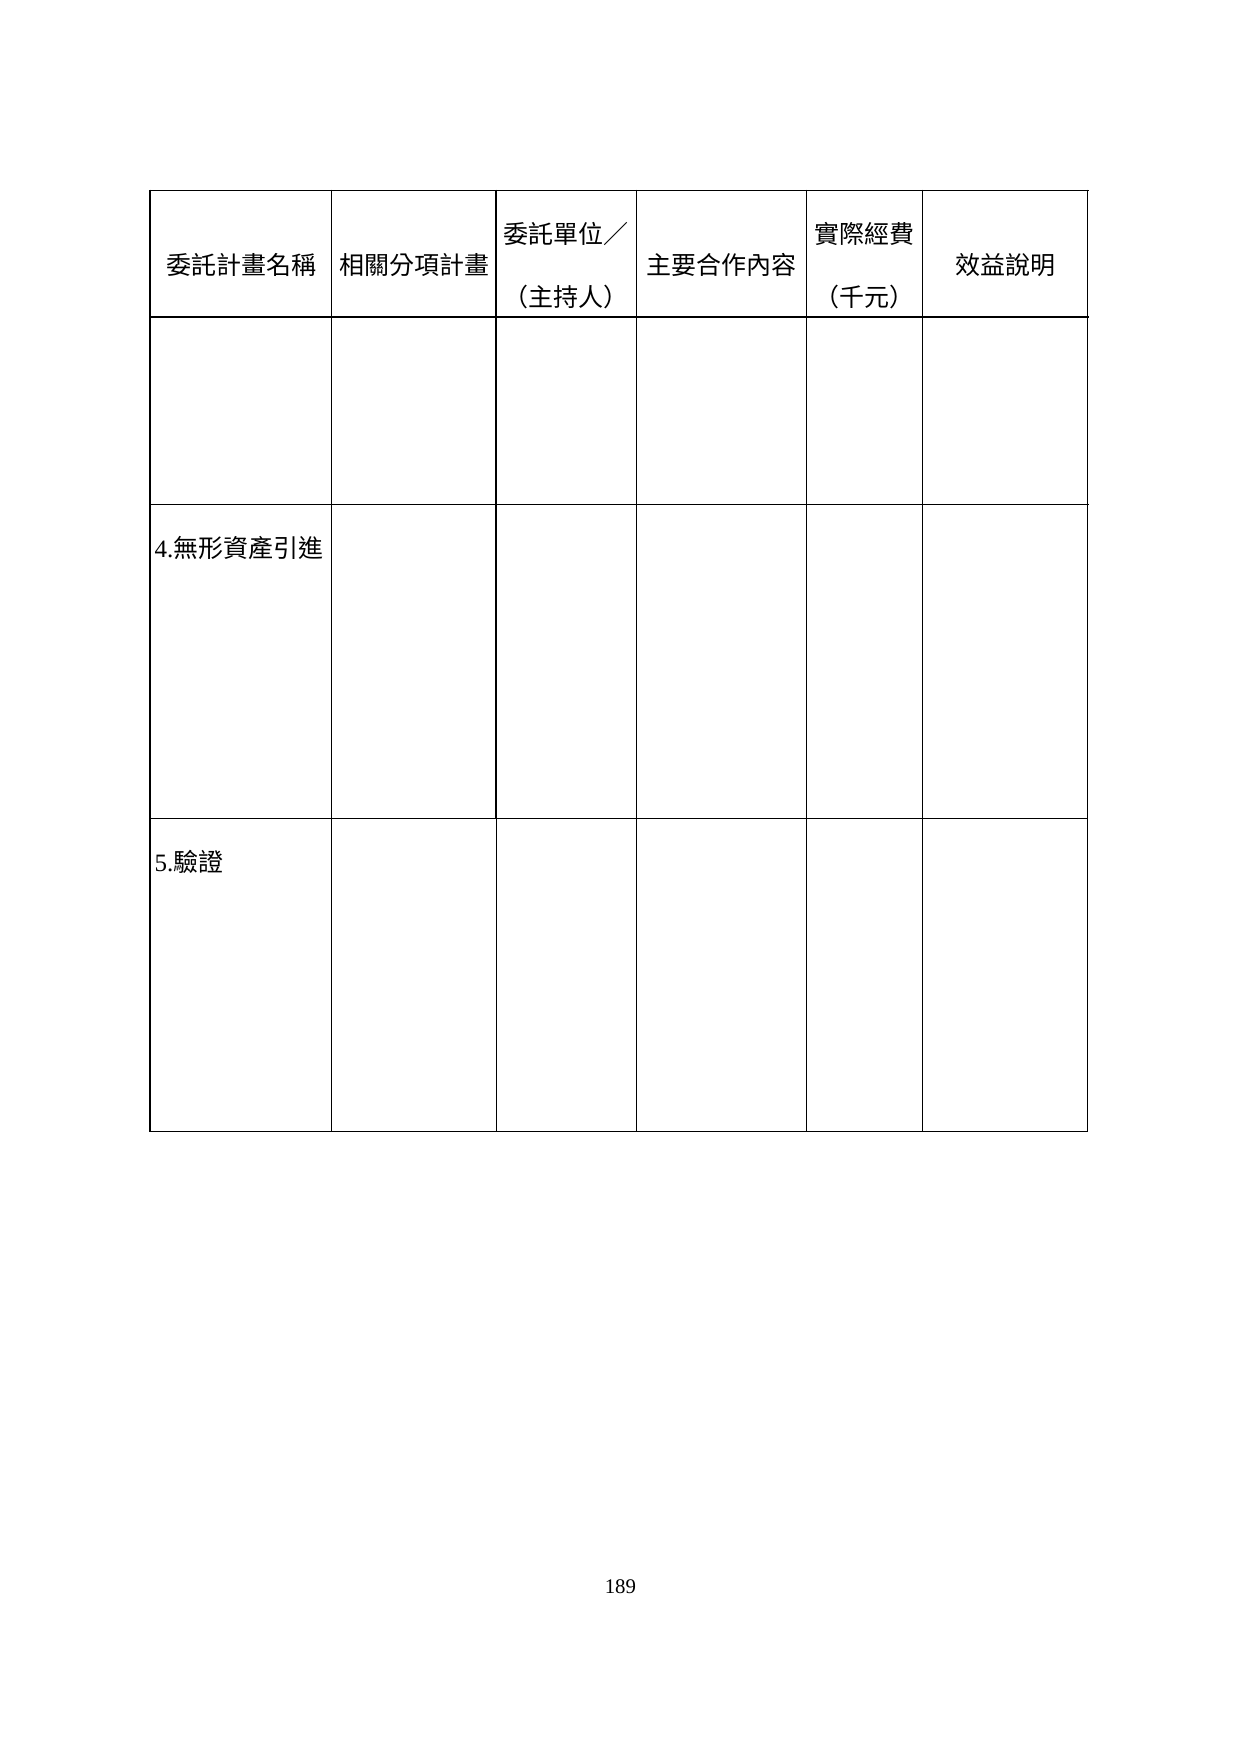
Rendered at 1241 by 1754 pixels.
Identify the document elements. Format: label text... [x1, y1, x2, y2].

table_cell [807, 693, 922, 755]
table_cell [497, 379, 636, 441]
table_cell [637, 630, 806, 693]
table_cell [923, 881, 1087, 944]
table_cell [497, 505, 636, 568]
table_cell [923, 693, 1087, 755]
table_cell [151, 1006, 331, 1069]
table_cell [637, 819, 806, 881]
table_cell [923, 379, 1087, 441]
table_cell [497, 819, 636, 881]
table_cell [923, 630, 1087, 693]
table_cell [637, 505, 806, 568]
table_cell [807, 819, 922, 881]
table_cell [637, 944, 806, 1006]
table_cell [497, 318, 636, 378]
table_header 效益說明 [923, 191, 1087, 316]
table_cell [497, 630, 636, 693]
table_cell [332, 318, 495, 378]
table_cell [807, 568, 922, 630]
table_cell [637, 318, 806, 378]
table_cell [807, 881, 922, 944]
table_cell [807, 1069, 922, 1131]
table_cell [151, 693, 331, 755]
table_cell [332, 881, 496, 944]
table_cell [332, 944, 496, 1006]
table_cell [807, 1006, 922, 1069]
table_cell [497, 1006, 636, 1069]
table_cell [923, 318, 1087, 378]
table_cell [923, 755, 1087, 818]
table_cell [923, 568, 1087, 630]
table_cell [497, 441, 636, 503]
table_cell [637, 379, 806, 441]
table_cell [332, 630, 495, 693]
table_cell [151, 881, 331, 944]
table_cell [151, 318, 331, 378]
table_header 主要合作內容 [637, 191, 806, 316]
table_header 委託計畫名稱 [151, 191, 331, 316]
table_cell [497, 693, 636, 755]
table_cell [923, 1006, 1087, 1069]
table_cell [637, 881, 806, 944]
table_cell [151, 379, 331, 441]
table_cell [807, 441, 922, 503]
table_cell [807, 755, 922, 818]
table_cell [923, 819, 1087, 881]
table_cell [923, 1069, 1087, 1131]
table_cell 5.驗證 [151, 819, 331, 881]
table_cell [807, 630, 922, 693]
table_cell [923, 441, 1087, 503]
table_cell [332, 819, 496, 881]
table_cell [151, 568, 331, 630]
table_cell [497, 944, 636, 1006]
table_cell [637, 441, 806, 503]
table_cell [332, 441, 495, 503]
table_header 實際經費 （千元） [807, 191, 922, 316]
table_cell [151, 755, 331, 818]
table_cell 4.無形資產引進 [151, 505, 331, 568]
table_cell [807, 944, 922, 1006]
table_cell [332, 568, 495, 630]
table_cell [497, 568, 636, 630]
table_cell [332, 693, 495, 755]
table_cell [807, 505, 922, 568]
table_cell [332, 1006, 496, 1069]
table_cell [332, 505, 495, 568]
table_cell [637, 1069, 806, 1131]
table_cell [807, 318, 922, 378]
table_cell [332, 379, 495, 441]
table_cell [151, 944, 331, 1006]
table_cell [332, 755, 495, 818]
table_cell [151, 630, 331, 693]
table_cell [807, 379, 922, 441]
table_cell [637, 1006, 806, 1069]
table_cell [497, 755, 636, 818]
table_cell [332, 1069, 496, 1131]
table_cell [923, 944, 1087, 1006]
table_cell [151, 1069, 331, 1131]
table_cell [637, 693, 806, 755]
table_cell [497, 881, 636, 944]
table_header 委託單位／ （主持人） [497, 191, 636, 316]
table_cell [637, 568, 806, 630]
table_cell [497, 1069, 636, 1131]
table_header 相關分項計畫 [332, 191, 495, 316]
table_cell [637, 755, 806, 818]
table_cell [151, 441, 331, 503]
table_cell [923, 505, 1087, 568]
